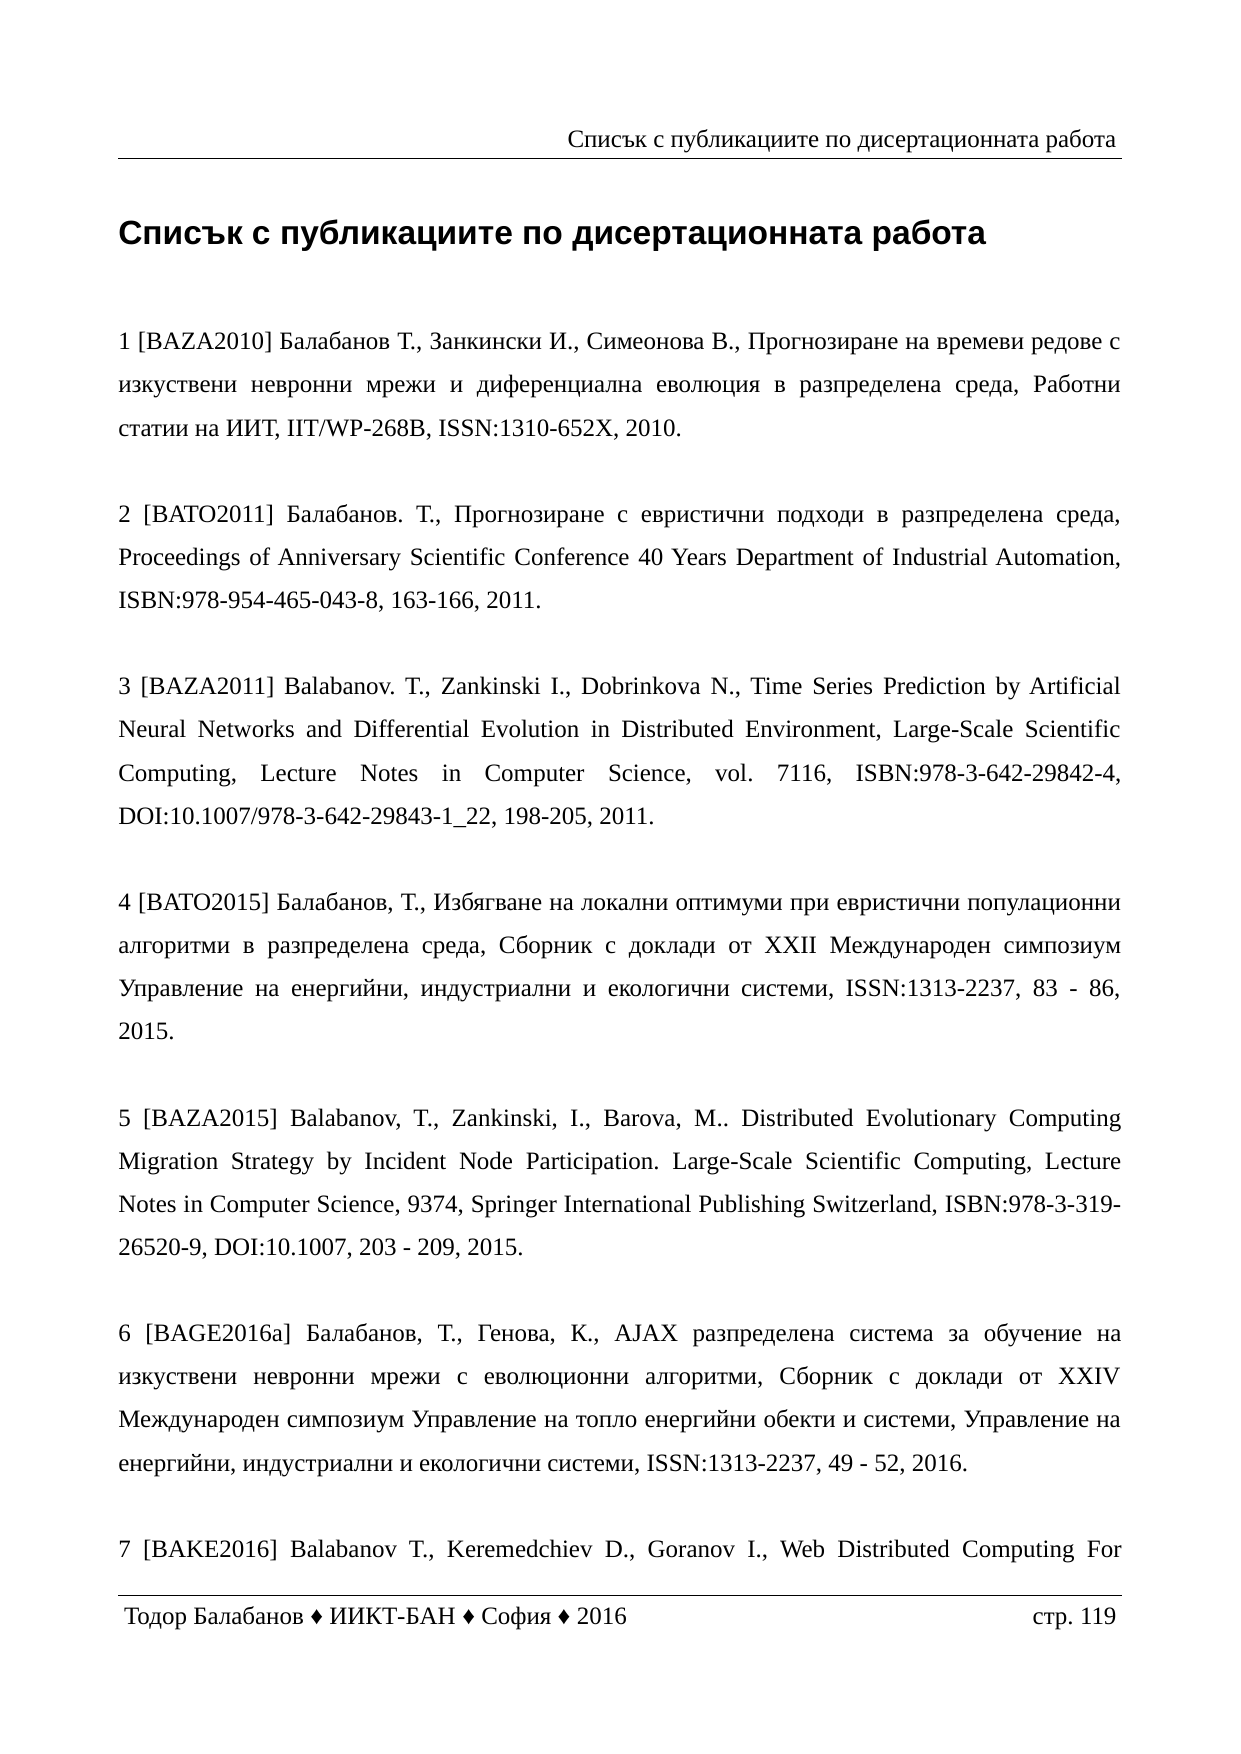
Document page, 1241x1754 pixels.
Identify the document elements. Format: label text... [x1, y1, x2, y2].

text 6 [BAGE2016a] Балабанов, Т., Генова, К., AJAX разпределена система за обучение на изкуствени невронни мрежи с еволюционни алгоритми, Сборник с доклади от XXIV Международен симпозиум Управление на топло енергийни обекти и системи, Управление на енергийни, индустриални и екологични системи, ISSN:1313-2237, 49 - 52, 2016. [118, 1318, 1122, 1476]
text 7 [BAKE2016] Balabanov T., Keremedchiev D., Goranov I., Web Distributed Computing For [118, 1534, 1122, 1563]
text 1 [BAZA2010] Балабанов Т., Занкински И., Симеонова В., Прогнозиране на времеви редове с изкуствени невронни мрежи и диференциална еволюция в разпределена среда, Работни статии на ИИТ, IIT/WP-268B, ISSN:1310-652X, 2010. [118, 326, 1122, 441]
text 2 [BATO2011] Балабанов. Т., Прогнозиране с евристични подходи в разпределена среда, Proceedings of Anniversary Scientific Conference 40 Years Department of Industrial Automation, ISBN:978-954-465-043-8, 163-166, 2011. [118, 499, 1122, 614]
text 5 [BAZA2015] Balabanov, T., Zankinski, I., Barova, M.. Distributed Evolutionary Computing Migration Strategy by Incident Node Participation. Large-Scale Scientific Computing, Lecture Notes in Computer Science, 9374, Springer International Publishing Switzerland, ISBN:978-3-319-26520-9, DOI:10.1007, 203 - 209, 2015. [118, 1103, 1122, 1261]
subtitle Списък с публикациите по дисертационната работа [118, 213, 1122, 252]
text 3 [BAZA2011] Balabanov. T., Zankinski I., Dobrinkova N., Time Series Prediction by Artificial Neural Networks and Differential Evolution in Distributed Environment, Large-Scale Scientific Computing, Lecture Notes in Computer Science, vol. 7116, ISBN:978-3-642-29842-4, DOI:10.1007/978-3-642-29843-1_22, 198-205, 2011. [118, 671, 1122, 829]
text 4 [BATO2015] Балабанов, Т., Избягване на локални оптимуми при евристични популационни алгоритми в разпределена среда, Сборник с доклади от XXII Международен симпозиум Управление на енергийни, индустриални и екологични системи, ISSN:1313-2237, 83 - 86, 2015. [118, 887, 1122, 1045]
